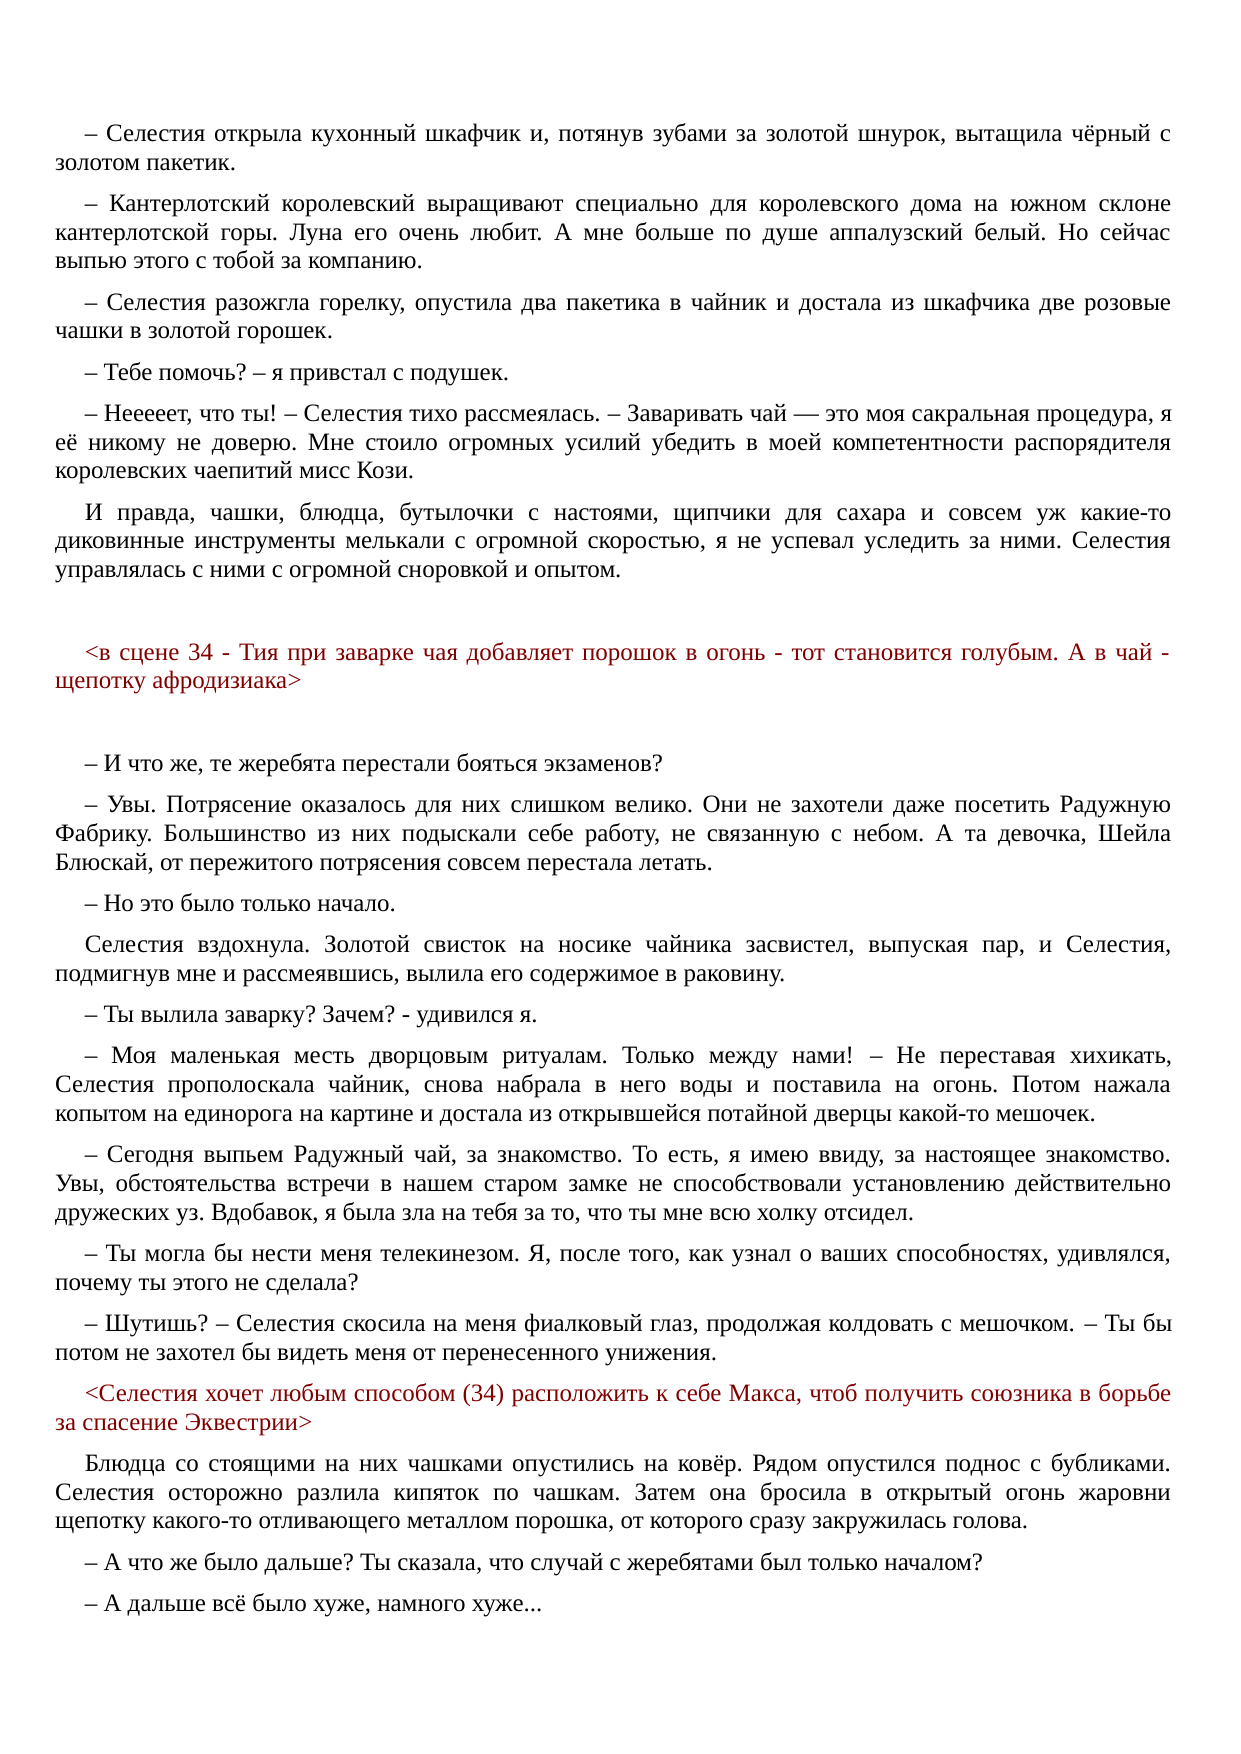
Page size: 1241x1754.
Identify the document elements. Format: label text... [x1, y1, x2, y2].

text – А дальше всё было хуже, намного хуже... [55, 1588, 1172, 1617]
text <в сцене 34 - Тия при заварке чая добавляет порошок в огонь - тот становится голубым. А в чай - щепотку афродизиака> [55, 637, 1172, 694]
text – Шутишь? – Селестия скосила на меня фиалковый глаз, продолжая колдовать с мешочком. – Ты бы потом не захотел бы видеть меня от перенесенного унижения. [55, 1308, 1172, 1366]
text – Моя маленькая месть дворцовым ритуалам. Только между нами! – Не переставая хихикать, Селестия прополоскала чайник, снова набрала в него воды и поставила на огонь. Потом нажала копытом на единорога на картине и достала из открывшейся потайной дверцы какой-то мешочек. [55, 1041, 1172, 1127]
text И правда, чашки, блюдца, бутылочки с настоями, щипчики для сахара и совсем уж какие-то диковинные инструменты мелькали с огромной скоростью, я не успевал уследить за ними. Селестия управлялась с ними с огромной сноровкой и опытом. [55, 497, 1172, 583]
text – Нееееет, что ты! – Селестия тихо рассмеялась. – Заваривать чай — это моя сакральная процедура, я её никому не доверю. Мне стоило огромных усилий убедить в моей компетентности распорядителя королевских чаепитий мисс Кози. [55, 398, 1172, 484]
text – Селестия открыла кухонный шкафчик и, потянув зубами за золотой шнурок, вытащила чёрный с золотом пакетик. [55, 118, 1172, 176]
text – Ты могла бы нести меня телекинезом. Я, после того, как узнал о ваших способностях, удивлялся, почему ты этого не сделала? [55, 1238, 1172, 1296]
text – Тебе помочь? – я привстал с подушек. [55, 357, 1172, 386]
text <Селестия хочет любым способом (34) расположить к себе Макса, чтоб получить союзника в борьбе за спасение Эквестрии> [55, 1378, 1172, 1436]
text – Селестия разожгла горелку, опустила два пакетика в чайник и достала из шкафчика две розовые чашки в золотой горошек. [55, 287, 1172, 344]
text Селестия вздохнула. Золотой свисток на носике чайника засвистел, выпуская пар, и Селестия, подмигнув мне и рассмеявшись, вылила его содержимое в раковину. [55, 929, 1172, 987]
text – Ты вылила заварку? Зачем? - удивился я. [55, 999, 1172, 1028]
text Блюдца со стоящими на них чашками опустились на ковёр. Рядом опустился поднос с бубликами. Селестия осторожно разлила кипяток по чашкам. Затем она бросила в открытый огонь жаровни щепотку какого-то отливающего металлом порошка, от которого сразу закружилась голова. [55, 1448, 1172, 1534]
text – И что же, те жеребята перестали бояться экзаменов? [55, 748, 1172, 777]
text – Но это было только начало. [55, 888, 1172, 917]
text – А что же было дальше? Ты сказала, что случай с жеребятами был только началом? [55, 1547, 1172, 1576]
text – Увы. Потрясение оказалось для них слишком велико. Они не захотели даже посетить Радужную Фабрику. Большинство из них подыскали себе работу, не связанную с небом. А та девочка, Шейла Блюскай, от пережитого потрясения совсем перестала летать. [55, 789, 1172, 876]
text – Кантерлотский королевский выращивают специально для королевского дома на южном склоне кантерлотской горы. Луна его очень любит. А мне больше по душе аппалузский белый. Но сейчас выпью этого с тобой за компанию. [55, 188, 1172, 274]
text – Сегодня выпьем Радужный чай, за знакомство. То есть, я имею ввиду, за настоящее знакомство. Увы, обстоятельства встречи в нашем старом замке не способствовали установлению действительно дружеских уз. Вдобавок, я была зла на тебя за то, что ты мне всю холку отсидел. [55, 1139, 1172, 1226]
